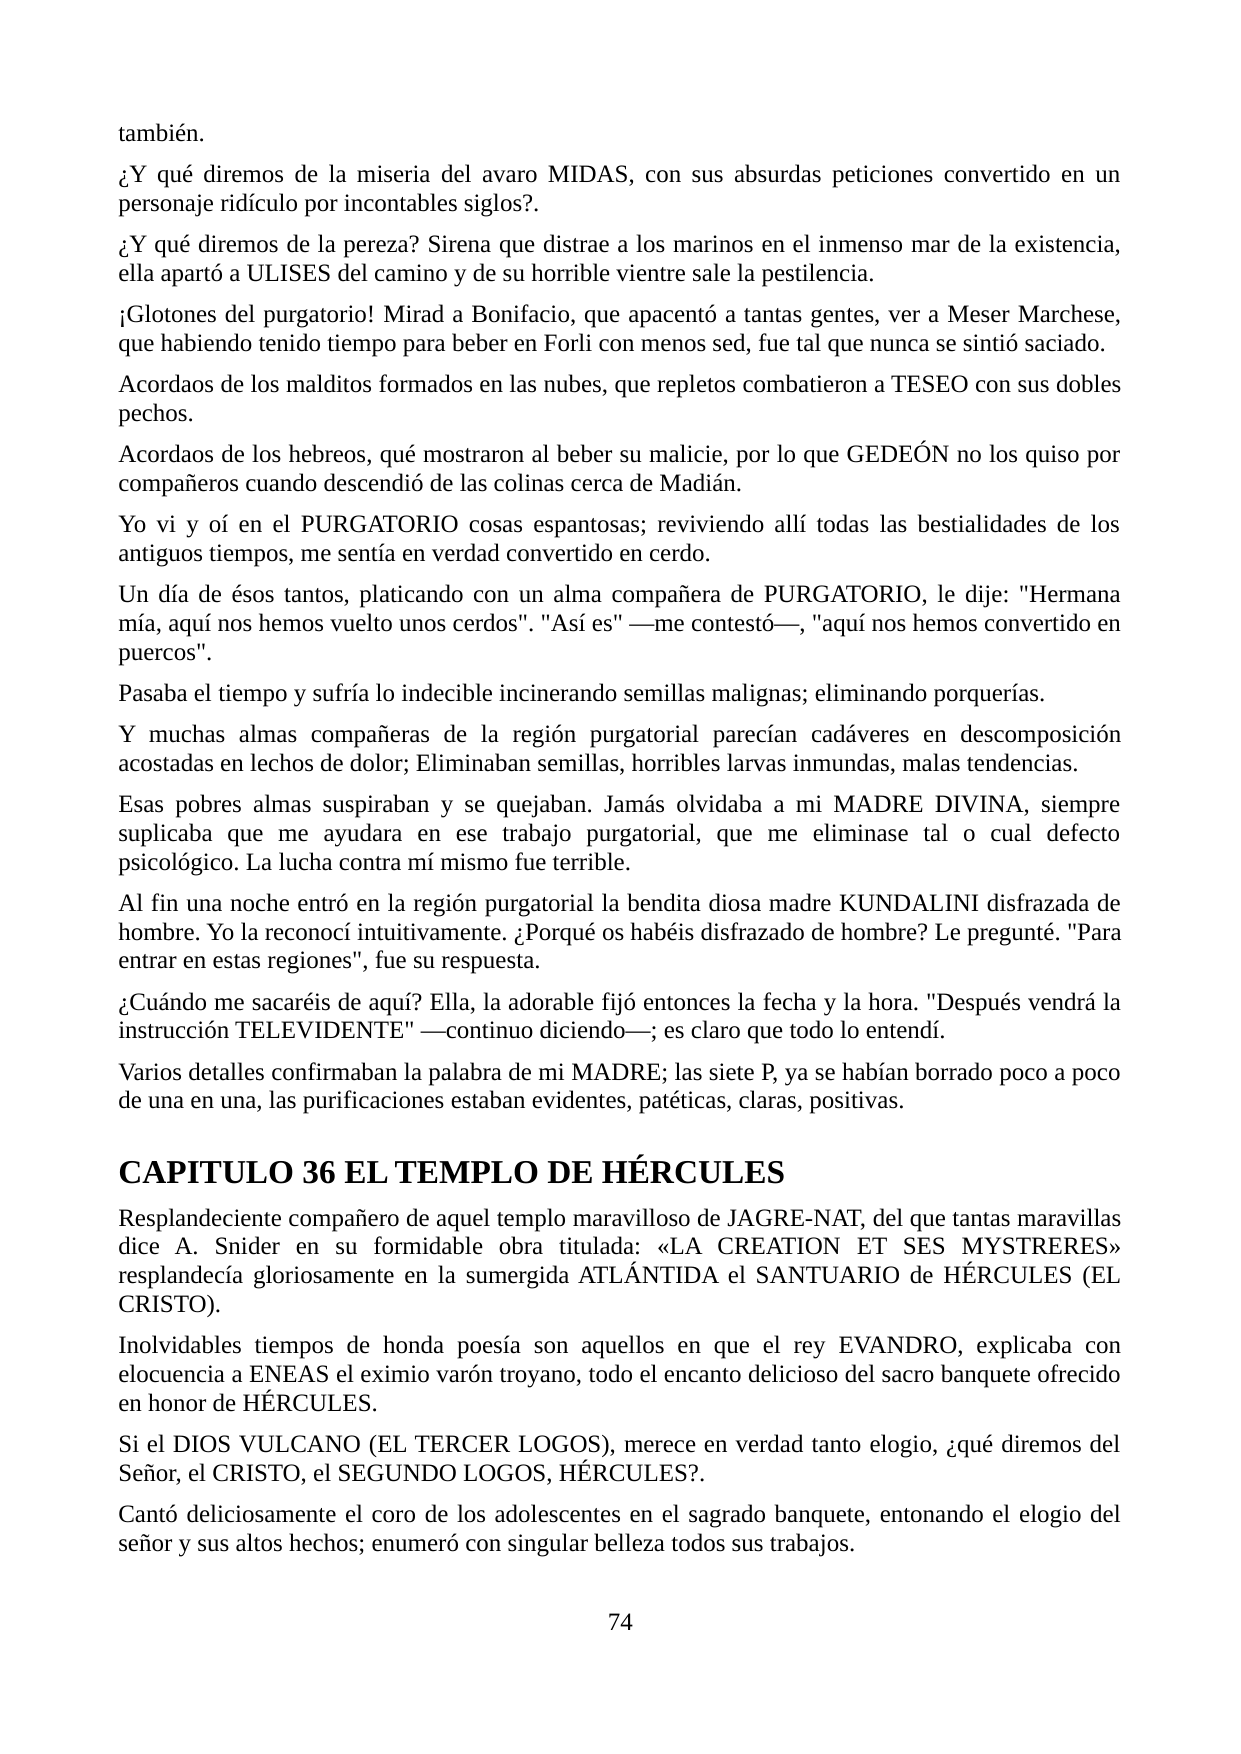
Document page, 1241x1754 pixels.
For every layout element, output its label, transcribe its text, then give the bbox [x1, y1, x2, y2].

text ¿Y qué diremos de la miseria del avaro MIDAS, con sus absurdas peticiones convertido en un personaje ridículo por incontables siglos?. [118, 159, 1122, 217]
text Yo vi y oí en el PURGATORIO cosas espantosas; reviviendo allí todas las bestialidades de los antiguos tiempos, me sentía en verdad convertido en cerdo. [118, 509, 1122, 567]
text Al fin una noche entró en la región purgatorial la bendita diosa madre KUNDALINI disfrazada de hombre. Yo la reconocí intuitivamente. ¿Porqué os habéis disfrazado de hombre? Le pregunté. "Para entrar en estas regiones", fue su respuesta. [118, 888, 1122, 974]
text ¡Glotones del purgatorio! Mirad a Bonifacio, que apacentó a tantas gentes, ver a Meser Marchese, que habiendo tenido tiempo para beber en Forli con menos sed, fue tal que nunca se sintió saciado. [118, 299, 1122, 357]
subtitle CAPITULO 36 EL TEMPLO DE HÉRCULES [118, 1152, 1122, 1190]
text Esas pobres almas suspiraban y se quejaban. Jamás olvidaba a mi MADRE DIVINA, siempre suplicaba que me ayudara en ese trabajo purgatorial, que me eliminase tal o cual defecto psicológico. La lucha contra mí mismo fue terrible. [118, 789, 1122, 876]
text Pasaba el tiempo y sufría lo indecible incinerando semillas malignas; eliminando porquerías. [118, 678, 1122, 707]
text Un día de ésos tantos, platicando con un alma compañera de PURGATORIO, le dije: "Hermana mía, aquí nos hemos vuelto unos cerdos". "Así es" —me contestó—, "aquí nos hemos convertido en puercos". [118, 579, 1122, 666]
text Varios detalles confirmaban la palabra de mi MADRE; las siete P, ya se habían borrado poco a poco de una en una, las purificaciones estaban evidentes, patéticas, claras, positivas. [118, 1057, 1122, 1114]
text Y muchas almas compañeras de la región purgatorial parecían cadáveres en descomposición acostadas en lechos de dolor; Eliminaban semillas, horribles larvas inmundas, malas tendencias. [118, 719, 1122, 777]
text Si el DIOS VULCANO (EL TERCER LOGOS), merece en verdad tanto elogio, ¿qué diremos del Señor, el CRISTO, el SEGUNDO LOGOS, HÉRCULES?. [118, 1429, 1122, 1486]
text también. [118, 118, 1122, 147]
text Acordaos de los malditos formados en las nubes, que repletos combatieron a TESEO con sus dobles pechos. [118, 369, 1122, 427]
text Inolvidables tiempos de honda poesía son aquellos en que el rey EVANDRO, explicaba con elocuencia a ENEAS el eximio varón troyano, todo el encanto delicioso del sacro banquete ofrecido en honor de HÉRCULES. [118, 1330, 1122, 1416]
text ¿Cuándo me sacaréis de aquí? Ella, la adorable fijó entonces la fecha y la hora. "Después vendrá la instrucción TELEVIDENTE" —continuo diciendo—; es claro que todo lo entendí. [118, 987, 1122, 1044]
text Cantó deliciosamente el coro de los adolescentes en el sagrado banquete, entonando el elogio del señor y sus altos hechos; enumeró con singular belleza todos sus trabajos. [118, 1499, 1122, 1556]
text Acordaos de los hebreos, qué mostraron al beber su malicie, por lo que GEDEÓN no los quiso por compañeros cuando descendió de las colinas cerca de Madián. [118, 439, 1122, 497]
text ¿Y qué diremos de la pereza? Sirena que distrae a los marinos en el inmenso mar de la existencia, ella apartó a ULISES del camino y de su horrible vientre sale la pestilencia. [118, 229, 1122, 287]
text Resplandeciente compañero de aquel templo maravilloso de JAGRE-NAT, del que tantas maravillas dice A. Snider en su formidable obra titulada: «LA CREATION ET SES MYSTRERES» resplandecía gloriosamente en la sumergida ATLÁNTIDA el SANTUARIO de HÉRCULES (EL CRISTO). [118, 1203, 1122, 1318]
